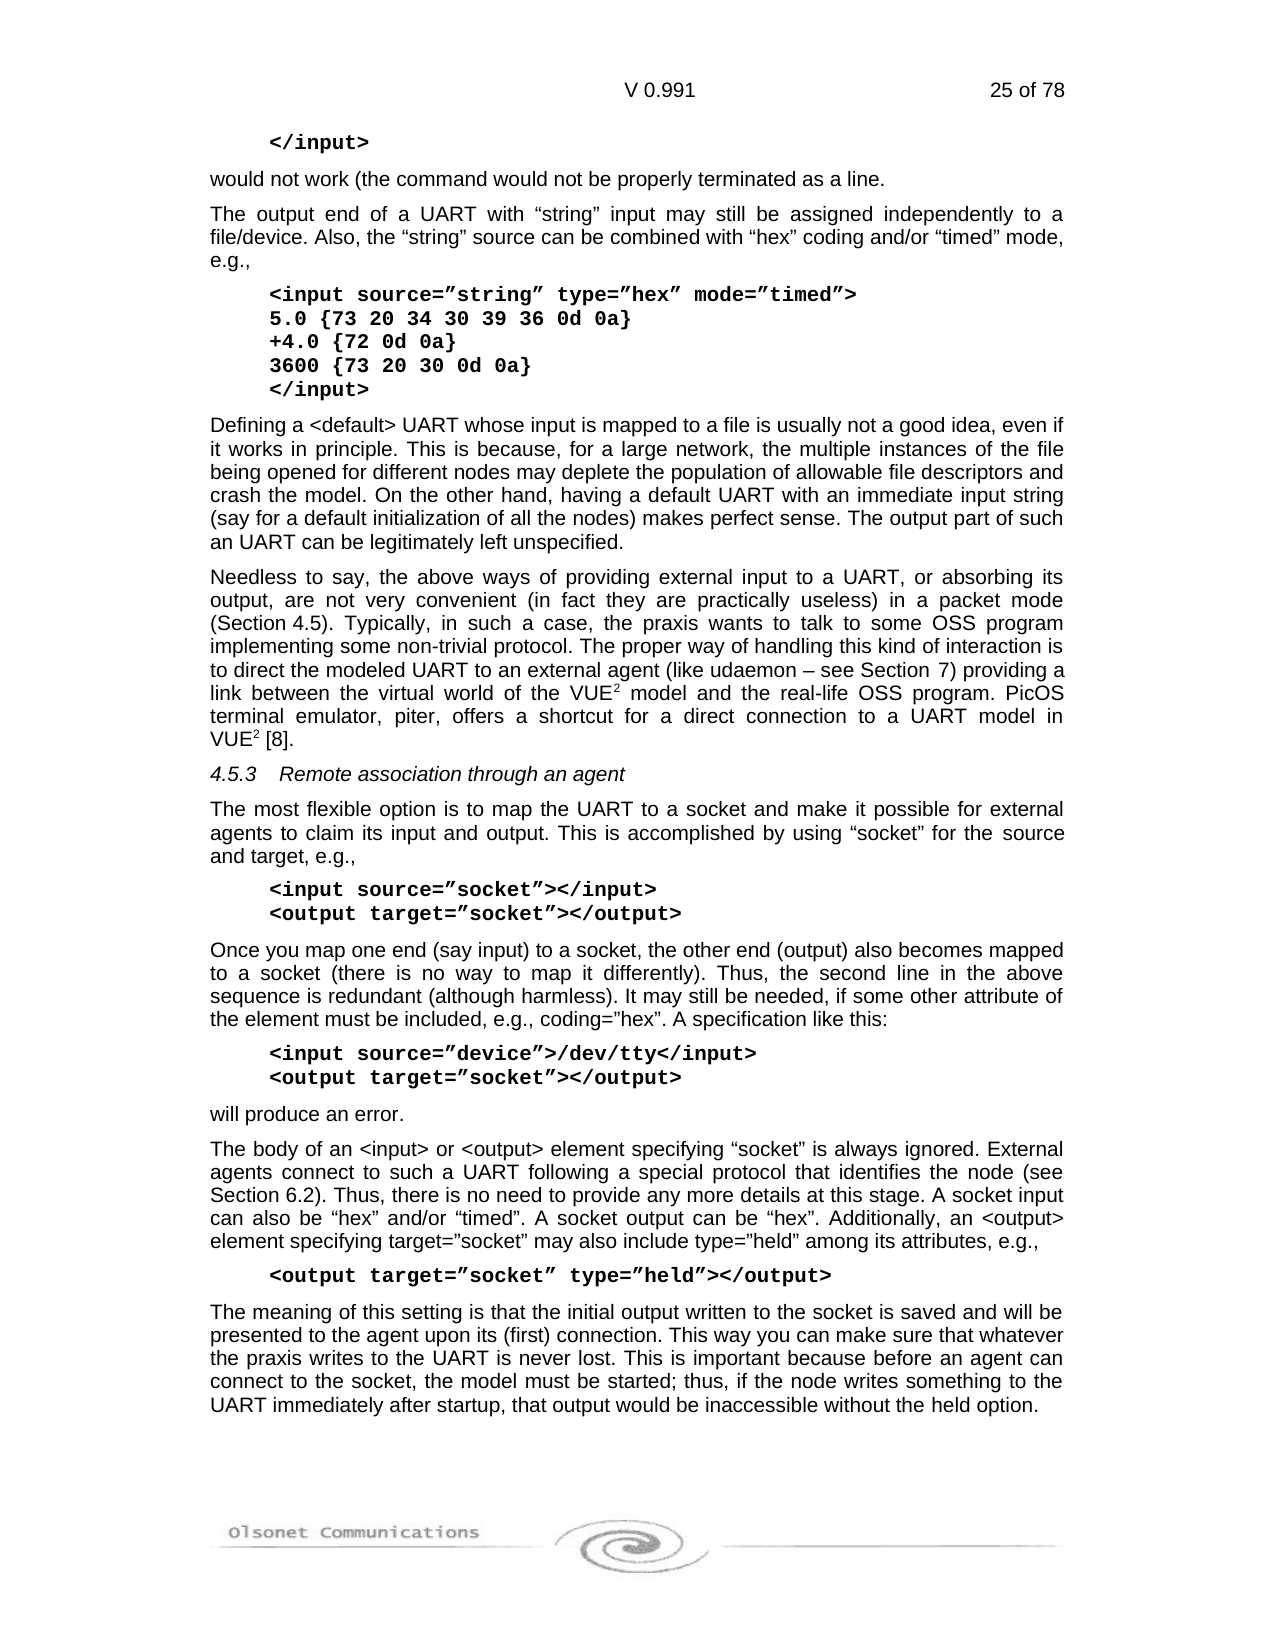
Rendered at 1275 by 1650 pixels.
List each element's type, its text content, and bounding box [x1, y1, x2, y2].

text The output end of a UART with “string” input may still be assigned independently to a file/device. Also, the “string” source can be combined with “hex” coding and/or “timed” mode, e.g., [210, 203, 1065, 272]
text <input source=”device”>/dev/tty</input> [269, 1043, 1065, 1067]
text Once you map one end (say input) to a socket, the other end (output) also becomes mapped to a socket (there is no way to map it differently). Thus, the second line in the above sequence is redundant (although harmless). It may still be needed, if some other attribute of the element must be included, e.g., coding=”hex”. A specification like this: [210, 938, 1065, 1031]
text 3600 {73 20 30 0d 0a} [269, 355, 1065, 379]
subtitle Remote association through an agent [210, 763, 1065, 786]
text would not work (the command would not be properly terminated as a line. [210, 168, 1065, 191]
text <input source=”string” type=”hex” mode=”timed”> [269, 284, 1065, 308]
text 5.0 {73 20 34 30 39 36 0d 0a} [269, 308, 1065, 331]
text Defining a <default> UART whose input is mapped to a file is usually not a good idea, even if it works in principle. This is because, for a large network, the multiple instances of the file being opened for different nodes may deplete the population of allowable file descriptors and crash the model. On the other hand, having a default UART with an immediate input string (say for a default initialization of all the nodes) makes perfect sense. The output part of such an UART can be legitimately left unspecified. [210, 414, 1065, 553]
picture [210, 1504, 1065, 1596]
text will produce an error. [210, 1102, 1065, 1125]
text The meaning of this setting is that the initial output written to the socket is saved and will be presented to the agent upon its (first) connection. This way you can make sure that whatever the praxis writes to the UART is never lost. This is important because before an agent can connect to the socket, the model must be started; thus, if the node writes something to the UART immediately after startup, that output would be inaccessible without the held option. [210, 1300, 1065, 1417]
text The most flexible option is to map the UART to a socket and make it possible for external agents to claim its input and output. This is accomplished by using “socket” for the source and target, e.g., [210, 798, 1065, 867]
text <output target=”socket”></output> [269, 903, 1065, 927]
text <input source=”socket”></input> [269, 879, 1065, 903]
text </input> [269, 132, 1065, 156]
text Needless to say, the above ways of providing external input to a UART, or absorbing its output, are not very convenient (in fact they are practically useless) in a packet mode (Section 4.5). Typically, in such a case, the praxis wants to talk to some OSS program implementing some non-trivial protocol. The proper way of handling this kind of interaction is to direct the modeled UART to an external agent (like udaemon – see Section 7) providing a link between the virtual world of the VUE2 model and the real-life OSS program. PicOS terminal emulator, piter, offers a shortcut for a direct connection to a UART model in VUE2 [8]. [210, 565, 1065, 751]
text <output target=”socket” type=”held”></output> [269, 1265, 1065, 1289]
text <output target=”socket”></output> [269, 1067, 1065, 1090]
text +4.0 {72 0d 0a} [269, 331, 1065, 355]
text </input> [269, 379, 1065, 402]
text The body of an <input> or <output> element specifying “socket” is always ignored. External agents connect to such a UART following a special protocol that identifies the node (see Section 6.2). Thus, there is no need to provide any more details at this stage. A socket input can also be “hex” and/or “timed”. A socket output can be “hex”. Additionally, an <output> element specifying target=”socket” may also include type=”held” among its attributes, e.g., [210, 1137, 1065, 1253]
